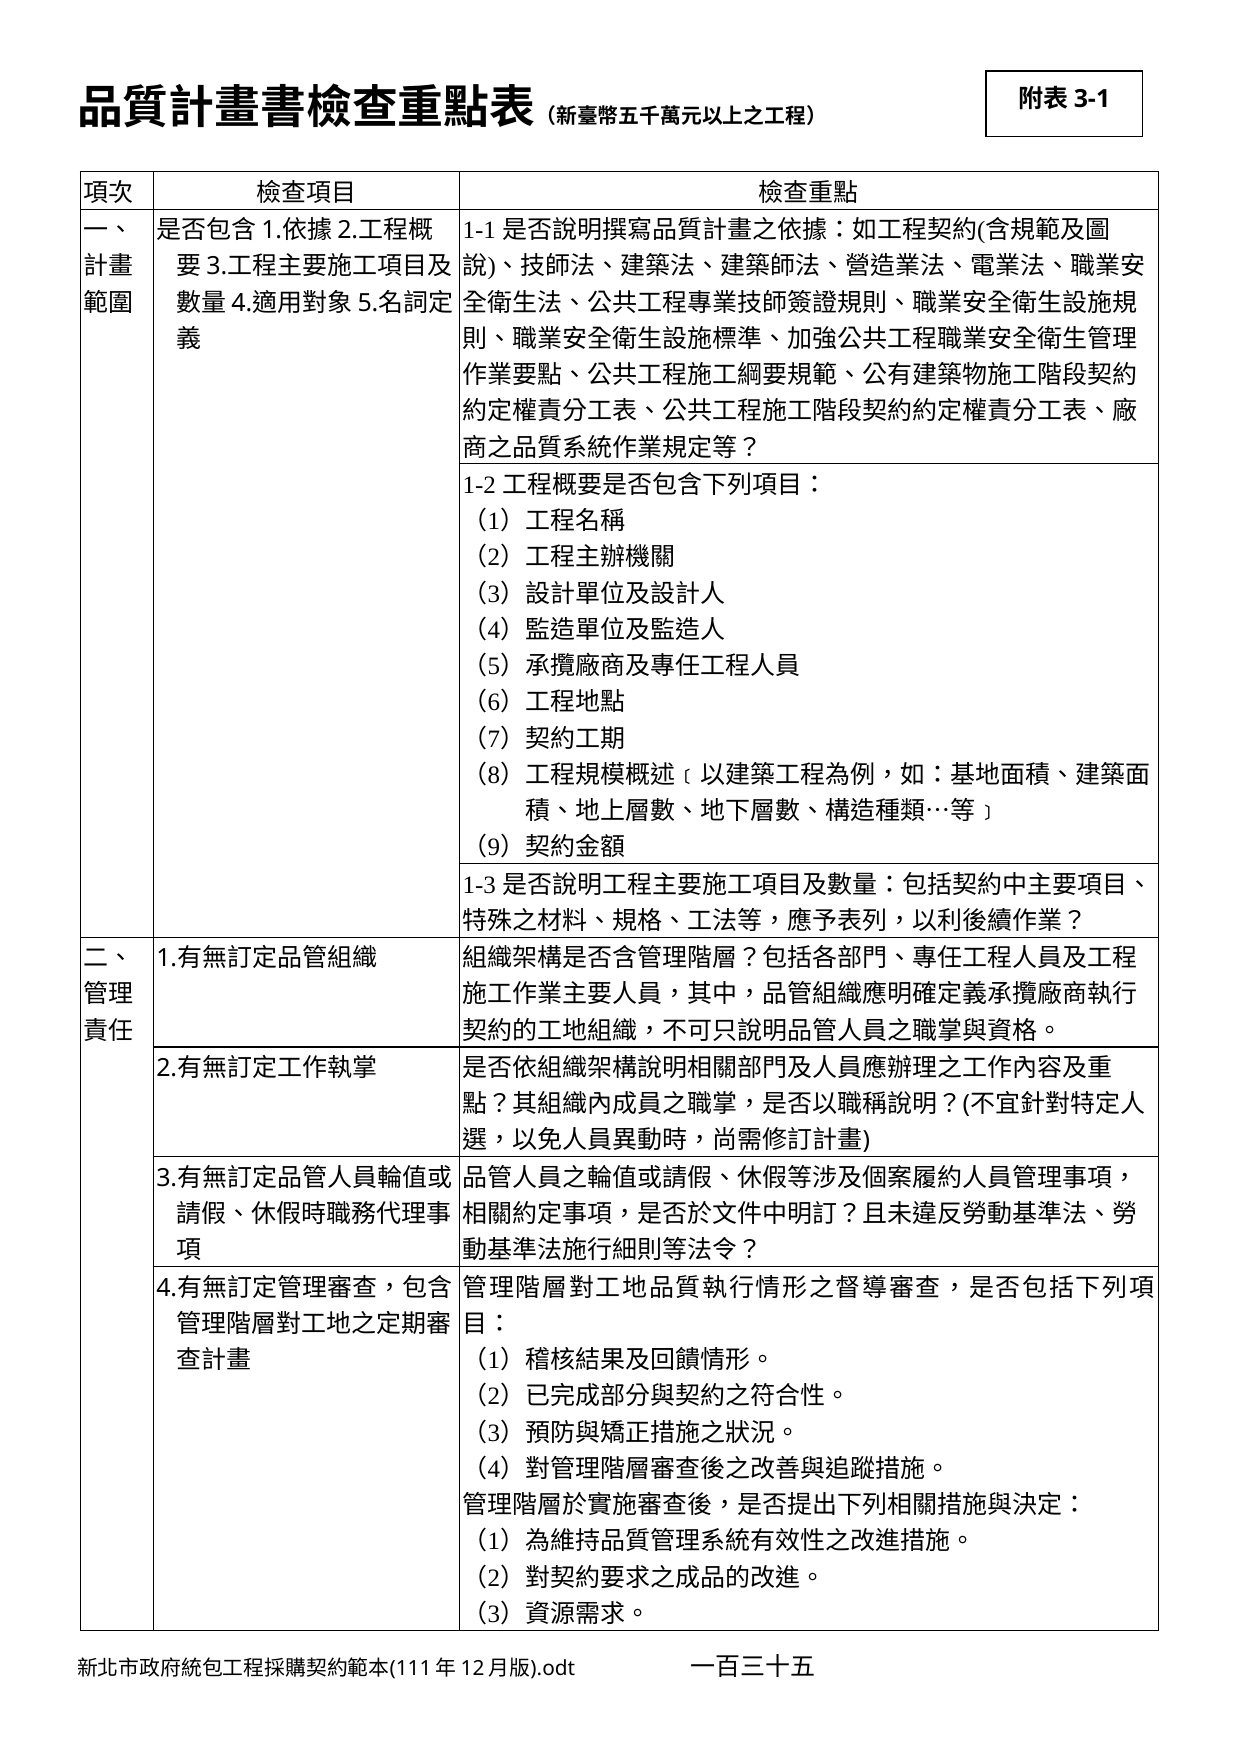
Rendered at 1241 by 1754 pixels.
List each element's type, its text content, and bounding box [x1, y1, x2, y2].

table_cell 管理階層對工地品質執行情形之督導審查，是否包括下列項目： （1）稽核結果及回饋情形。 （2）已完成部分與契約之符合性。 （3）預防與矯正措施之狀況。 （4）對管理階層審查後之改善與追蹤措施。 管理階層於實施審查後，是否提出下列相關措施與決定： （1）為維持品質管理系統有效性之改進措施。 （2）對契約要求之成品的改進。 （3）資源需求。 [460, 1267, 1158, 1629]
text 附表3-1 [1001, 78, 1127, 114]
text 品質計畫書檢查重點表（新臺幣五千萬元以上之工程） [77, 71, 985, 137]
table_cell 是否依組織架構說明相關部門及人員應辦理之工作內容及重點？其組織內成員之職掌，是否以職稱說明？(不宜針對特定人選，以免人員異動時，尚需修訂計畫) [460, 1048, 1158, 1156]
table_cell 2.有無訂定工作執掌 [154, 1048, 459, 1156]
table_header 項次 [81, 172, 153, 208]
table_cell 1-3 是否說明工程主要施工項目及數量：包括契約中主要項目、特殊之材料、規格、工法等，應予表列，以利後續作業？ [460, 864, 1158, 937]
table_cell 3.有無訂定品管人員輪值或請假、休假時職務代理事項 [154, 1157, 459, 1266]
table_cell 品管人員之輪值或請假、休假等涉及個案履約人員管理事項，相關約定事項，是否於文件中明訂？且未違反勞動基準法、勞動基準法施行細則等法令？ [460, 1157, 1158, 1266]
table_cell 4.有無訂定管理審查，包含管理階層對工地之定期審查計畫 [154, 1267, 459, 1629]
table_cell 二、管理責任 [81, 938, 153, 1629]
table_cell 1.有無訂定品管組織 [154, 938, 459, 1046]
table_cell 是否包含1.依據2.工程概要3.工程主要施工項目及數量4.適用對象5.名詞定義 [154, 210, 459, 937]
table_cell 1-2 工程概要是否包含下列項目： （1）工程名稱 （2）工程主辦機關 （3）設計單位及設計人 （4）監造單位及監造人 （5）承攬廠商及專任工程人員 （6）工程地點 （7）契約工期 （8）工程規模概述﹝以建築工程為例，如：基地面積、建築面積、地上層數、地下層數、構造種類⋯等﹞ （9）契約金額 [460, 464, 1158, 863]
table_cell 組織架構是否含管理階層？包括各部門、專任工程人員及工程施工作業主要人員，其中，品管組織應明確定義承攬廠商執行契約的工地組織，不可只說明品管人員之職掌與資格。 [460, 938, 1158, 1046]
table_cell 一、計畫範圍 [81, 210, 153, 937]
table_header 檢查重點 [460, 172, 1158, 208]
text [1143, 71, 1169, 137]
table_header 檢查項目 [154, 172, 459, 208]
table_cell 1-1 是否說明撰寫品質計畫之依據：如工程契約(含規範及圖說)、技師法、建築法、建築師法、營造業法、電業法、職業安全衛生法、公共工程專業技師簽證規則、職業安全衛生設施規則、職業安全衛生設施標準、加強公共工程職業安全衛生管理作業要點、公共工程施工綱要規範、公有建築物施工階段契約約定權責分工表、公共工程施工階段契約約定權責分工表、廠商之品質系統作業規定等？ [460, 210, 1158, 463]
